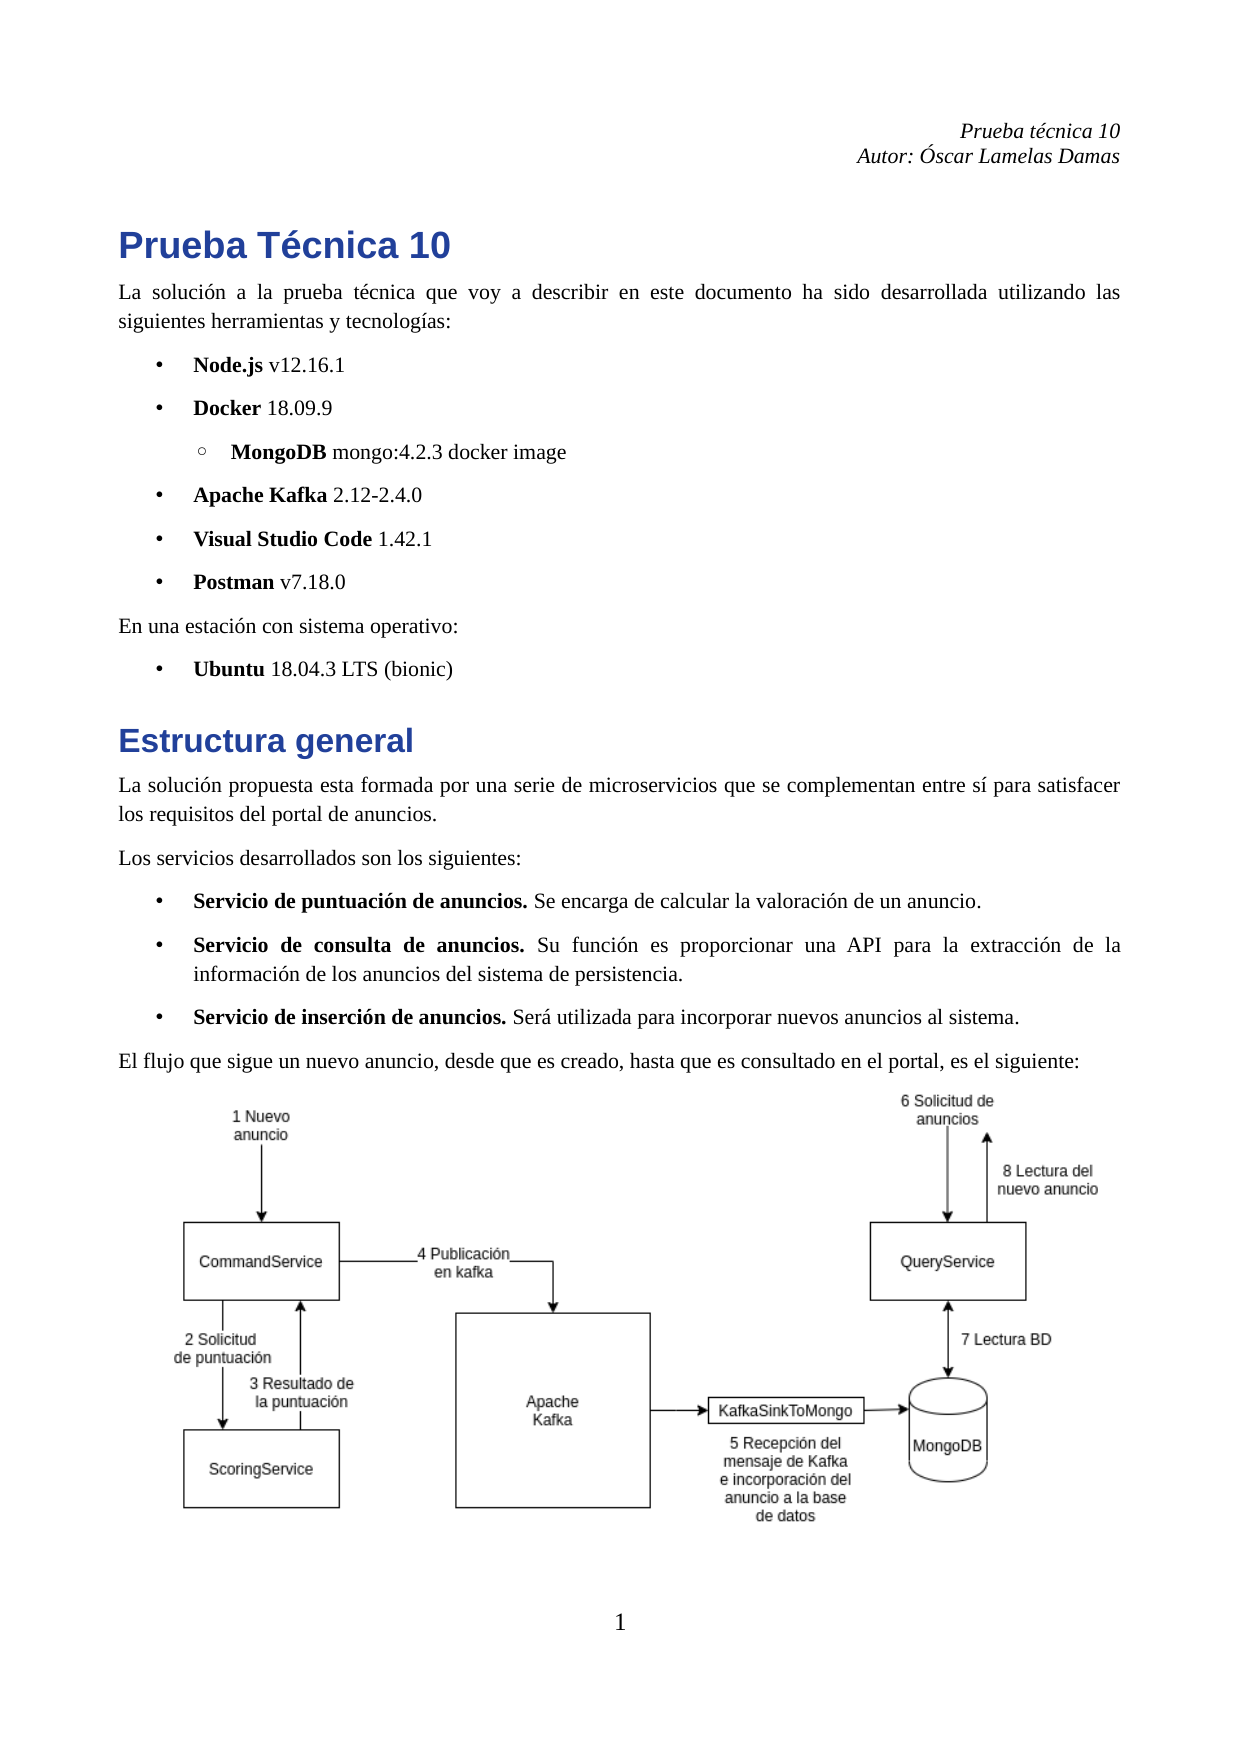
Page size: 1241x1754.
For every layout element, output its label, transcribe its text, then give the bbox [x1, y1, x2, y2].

list Servicio de puntuación de anuncios. Se encarga de calcular la valoración de un anuncio. [156, 888, 1122, 913]
picture [173, 1091, 1107, 1524]
list Postman v7.18.0 [156, 569, 1122, 594]
text El flujo que sigue un nuevo anuncio, desde que es creado, hasta que es consultado en el portal, es el siguiente: [118, 1048, 1122, 1073]
list Visual Studio Code 1.42.1 [156, 526, 1122, 551]
text La solución a la prueba técnica que voy a describir en este documento ha sido desarrollada utilizando las siguientes herramientas y tecnologías: [118, 279, 1122, 333]
list Servicio de inserción de anuncios. Será utilizada para incorporar nuevos anuncios al sistema. [156, 1004, 1122, 1029]
text La solución propuesta esta formada por una serie de microservicios que se complementan entre sí para satisfacer los requisitos del portal de anuncios. [118, 772, 1122, 826]
list Ubuntu 18.04.3 LTS (bionic) [156, 656, 1122, 682]
text En una estación con sistema operativo: [118, 613, 1122, 638]
list Docker 18.09.9 [156, 395, 1122, 420]
list Node.js v12.16.1 [156, 352, 1122, 377]
list MongoDB mongo:4.2.3 docker image [193, 439, 1122, 464]
list Apache Kafka 2.12-2.4.0 [156, 482, 1122, 507]
subtitle Prueba Técnica 10 [118, 223, 1122, 267]
text Los servicios desarrollados son los siguientes: [118, 844, 1122, 870]
subtitle Estructura general [118, 721, 1122, 759]
list Servicio de consulta de anuncios. Su función es proporcionar una API para la extracción de la información de los anuncios del sistema de persistencia. [156, 932, 1122, 986]
